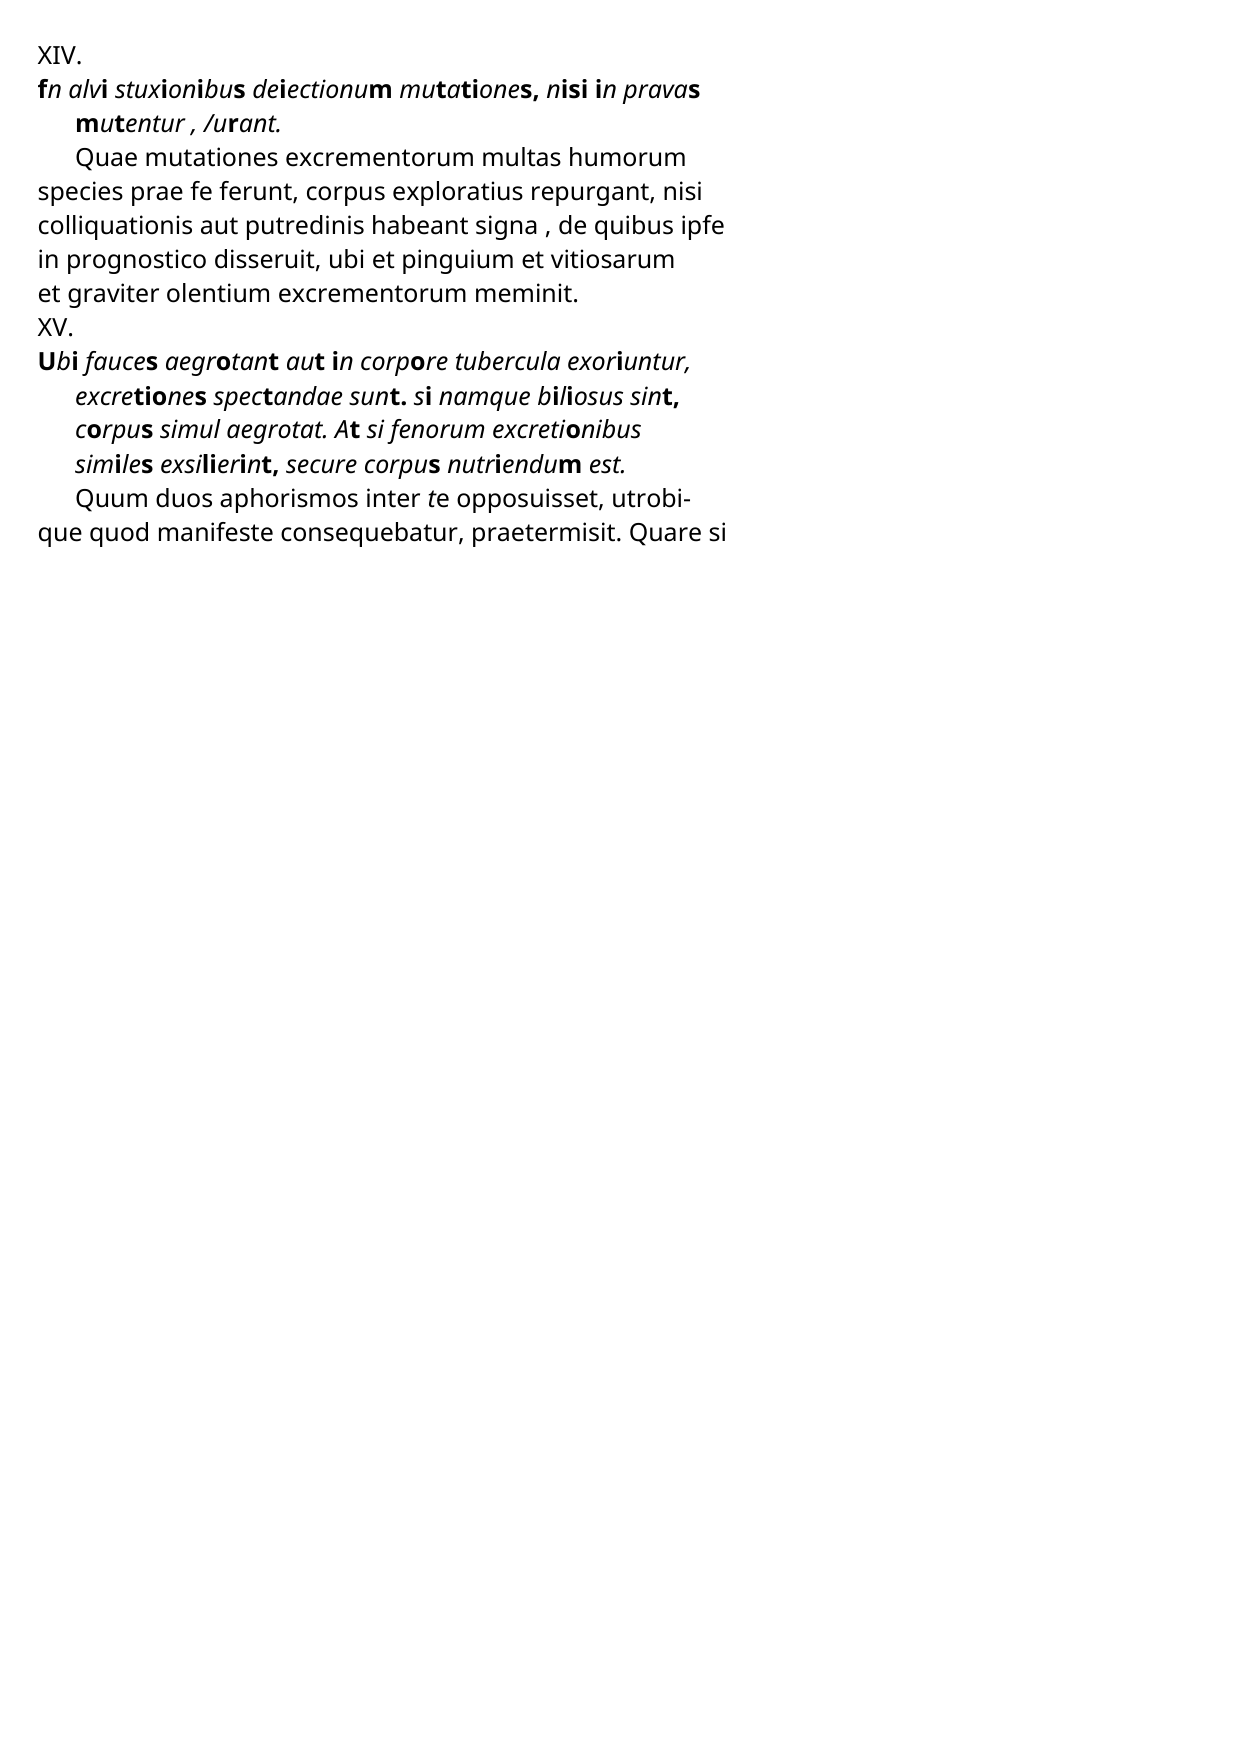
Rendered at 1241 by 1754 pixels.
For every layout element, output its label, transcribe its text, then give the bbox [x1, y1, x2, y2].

text Quae mutationes excrementorum multas humorum species prae fe ferunt, corpus exploratius repurgant, nisi colliquationis aut putredinis habeant signa , de quibus ipfe in prognostico disseruit, ubi et pinguium et vitiosarum et graviter olentium excrementorum meminit. [37, 140, 1203, 310]
text fn alvi stuxionibus deiectionum mutationes, nisi in pravas mutentur , /urant. [37, 72, 1203, 140]
text XIV. [37, 37, 1203, 72]
text Quum duos aphorismos inter te opposuisset, utrobi- que quod manifeste consequebatur, praetermisit. Quare si [37, 480, 1203, 548]
text Ubi fauces aegrotant aut in corpore tubercula exoriuntur, excretiones spectandae sunt. si namque biliosus sint, corpus simul aegrotat. At si fenorum excretionibus similes exsilierint, secure corpus nutriendum est. [37, 344, 1203, 480]
text XV. [37, 310, 1203, 344]
